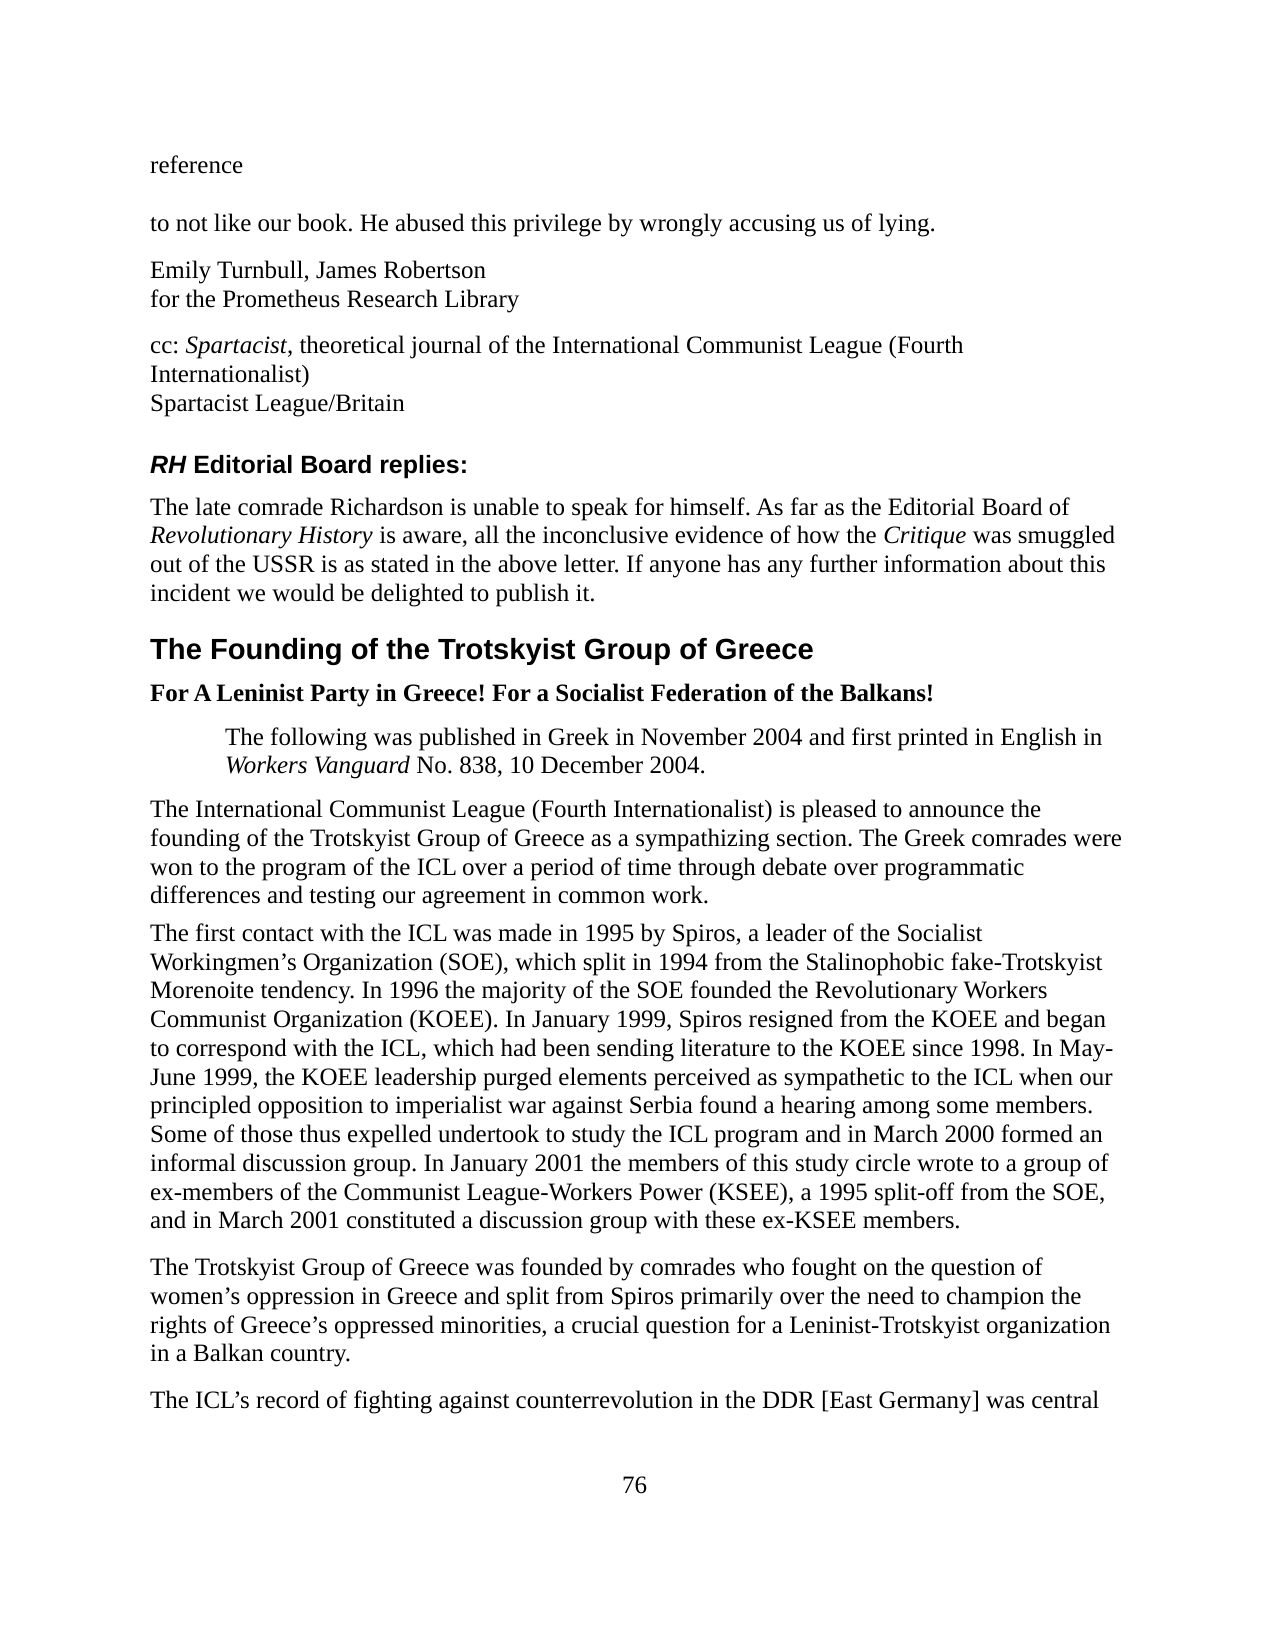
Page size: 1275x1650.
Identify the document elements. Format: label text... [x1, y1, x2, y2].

text The following was published in Greek in November 2004 and first printed in English in Workers Vanguard No. 838, 10 December 2004. [225, 722, 1125, 779]
text cc: Spartacist, theoretical journal of the International Communist League (Fourth Internationalist) Spartacist League/Britain [150, 330, 1125, 417]
text For A Leninist Party in Greece! For a Socialist Federation of the Balkans! [150, 678, 1125, 707]
text The first contact with the ICL was made in 1995 by Spiros, a leader of the Socialist Workingmen’s Organization (SOE), which split in 1994 from the Stalinophobic fake-Trotskyist Morenoite tendency. In 1996 the majority of the SOE founded the Revolutionary Workers Communist Organization (KOEE). In January 1999, Spiros resigned from the KOEE and began to correspond with the ICL, which had been sending literature to the KOEE since 1998. In May-June 1999, the KOEE leadership purged elements perceived as sympathetic to the ICL when our principled opposition to imperialist war against Serbia found a hearing among some members. Some of those thus expelled undertook to study the ICL program and in March 2000 formed an informal discussion group. In January 2001 the members of this study circle wrote to a group of ex-members of the Communist League-Workers Power (KSEE), a 1995 split-off from the SOE, and in March 2001 constituted a discussion group with these ex-KSEE members. [150, 918, 1125, 1234]
text The Trotskyist Group of Greece was founded by comrades who fought on the question of women’s oppression in Greece and split from Spiros primarily over the need to champion the rights of Greece’s oppressed minorities, a crucial question for a Leninist-Trotskyist organization in a Balkan country. [150, 1252, 1125, 1367]
text The ICL’s record of fighting against counterrevolution in the DDR [East Germany] was central [150, 1385, 1125, 1414]
text to not like our book. He abused this privilege by wrongly accusing us of lying. [150, 208, 1125, 237]
text The International Communist League (Fourth Internationalist) is pleased to announce the founding of the Trotskyist Group of Greece as a sympathizing section. The Greek comrades were won to the program of the ICL over a period of time through debate over programmatic differences and testing our agreement in common work. [150, 794, 1125, 909]
text The late comrade Richardson is unable to speak for himself. As far as the Editorial Board of Revolutionary History is aware, all the inconclusive evidence of how the Critique was smuggled out of the USSR is as stated in the above letter. If anyone has any further information about this incident we would be delighted to publish it. [150, 492, 1125, 607]
subtitle RH Editorial Board replies: [150, 451, 1125, 479]
subtitle The Founding of the Trotskyist Group of Greece [150, 632, 1125, 665]
text Emily Turnbull, James Robertson for the Prometheus Research Library [150, 255, 1125, 312]
